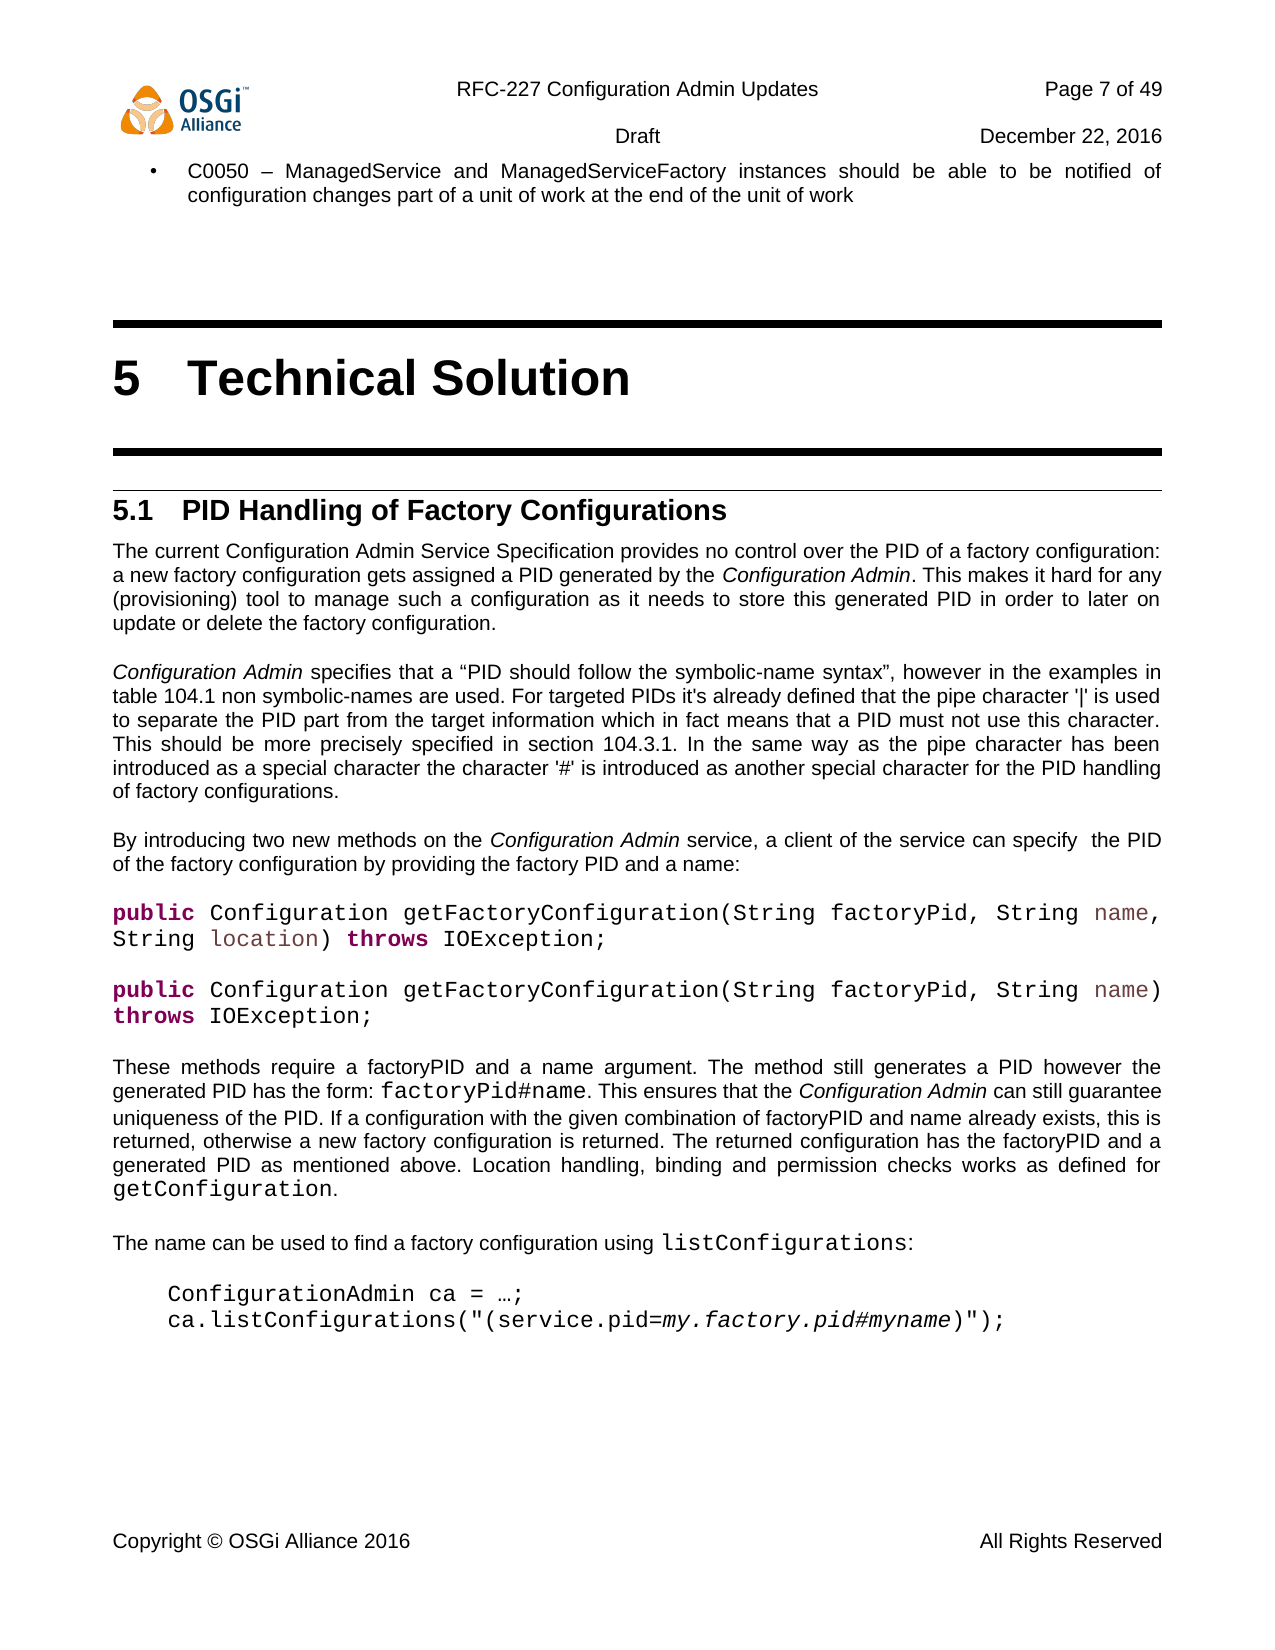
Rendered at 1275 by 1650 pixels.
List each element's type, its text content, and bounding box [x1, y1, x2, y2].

text These methods require a factoryPID and a name argument. The method still generates a PID however the generated PID has the form: factoryPid#name. This ensures that the Configuration Admin can still guarantee uniqueness of the PID. If a configuration with the given combination of factoryPID and name already exists, this is returned, otherwise a new factory configuration is returned. The returned configuration has the factoryPID and a generated PID as mentioned above. Location handling, binding and permission checks works as defined for getConfiguration. [112, 1055, 1162, 1204]
text The name can be used to find a factory configuration using listConfigurations: [112, 1229, 1162, 1257]
text public Configuration getFactoryConfiguration(String factoryPid, String name) throws IOException; [112, 978, 1162, 1030]
text By introducing two new methods on the Configuration Admin service, a client of the service can specify the PID of the factory configuration by providing the factory PID and a name: [112, 828, 1162, 876]
list C0050 – ManagedService and ManagedServiceFactory instances should be able to be notified of configuration changes part of a unit of work at the end of the unit of work [150, 159, 1162, 207]
text public Configuration getFactoryConfiguration(String factoryPid, String name, String location) throws IOException; [112, 901, 1162, 953]
text ConfigurationAdmin ca = …; ca.listConfigurations("(service.pid=my.factory.pid#myname)"); [112, 1282, 1162, 1334]
text The current Configuration Admin Service Specification provides no control over the PID of a factory configuration: a new factory configuration gets assigned a PID generated by the Configuration Admin. This makes it hard for any (provisioning) tool to manage such a configuration as it needs to store this generated PID in order to later on update or delete the factory configuration. [112, 539, 1162, 634]
picture [113, 78, 257, 142]
subtitle Technical Solution [112, 321, 1162, 456]
text Configuration Admin specifies that a “PID should follow the symbolic-name syntax”, however in the examples in table 104.1 non symbolic-names are used. For targeted PIDs it's already defined that the pipe character '|' is used to separate the PID part from the target information which in fact means that a PID must not use this character. This should be more precisely specified in section 104.3.1. In the same way as the pipe character has been introduced as a special character the character '#' is introduced as another special character for the PID handling of factory configurations. [112, 659, 1162, 803]
subtitle PID Handling of Factory Configurations [112, 491, 1162, 526]
